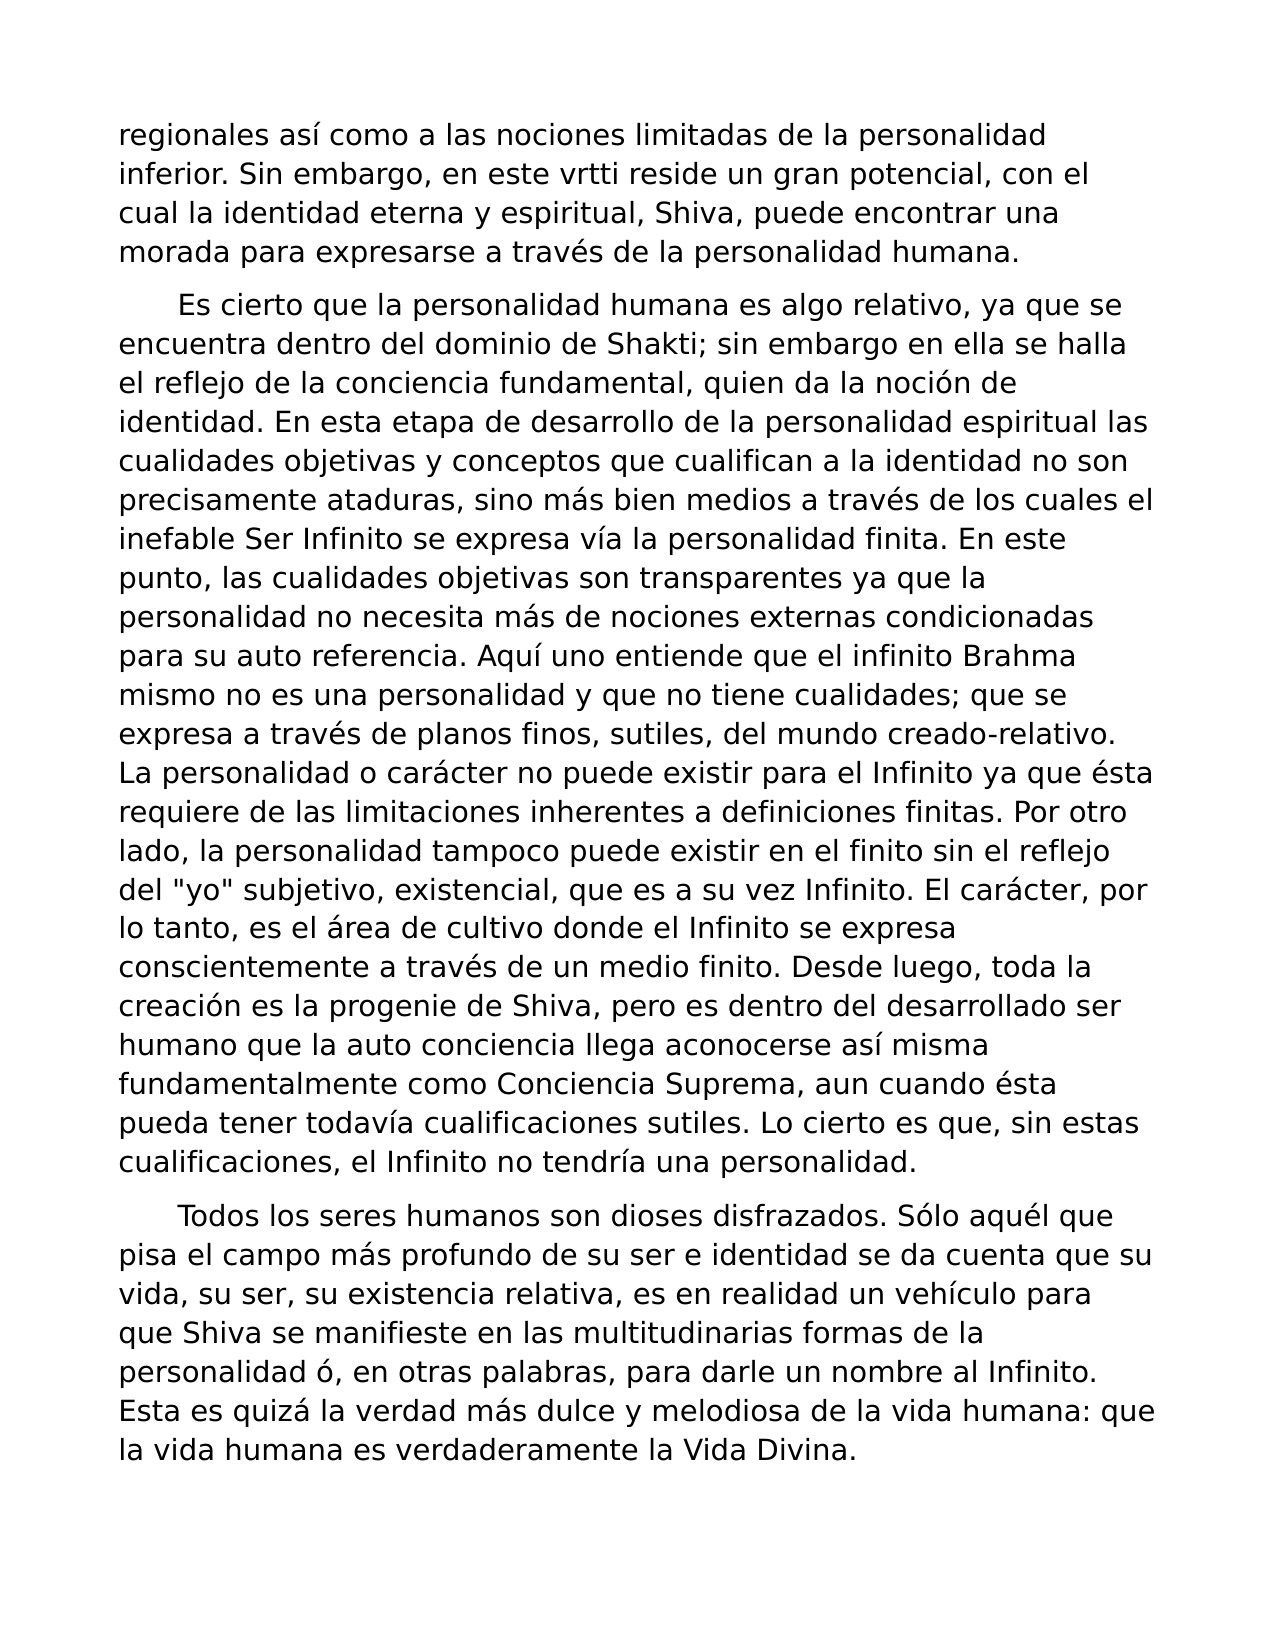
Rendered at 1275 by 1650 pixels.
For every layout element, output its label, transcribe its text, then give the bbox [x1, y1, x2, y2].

text Todos los seres humanos son dioses disfrazados. Sólo aquél que pisa el campo más profundo de su ser e identidad se da cuenta que su vida, su ser, su existencia relativa, es en realidad un vehículo para que Shiva se manifieste en las multitudinarias formas de la personalidad ó, en otras palabras, para darle un nombre al Infinito. Esta es quizá la verdad más dulce y melodiosa de la vida humana: que la vida humana es verdaderamente la Vida Divina. [118, 1199, 1157, 1467]
text Es cierto que la personalidad humana es algo relativo, ya que se encuentra dentro del dominio de Shakti; sin embargo en ella se halla el reflejo de la conciencia fundamental, quien da la noción de identidad. En esta etapa de desarrollo de la personalidad espiritual las cualidades objetivas y conceptos que cualifican a la identidad no son precisamente ataduras, sino más bien medios a través de los cuales el inefable Ser Infinito se expresa vía la personalidad finita. En este punto, las cualidades objetivas son transparentes ya que la personalidad no necesita más de nociones externas condicionadas para su auto referencia. Aquí uno entiende que el infinito Brahma mismo no es una personalidad y que no tiene cualidades; que se expresa a través de planos finos, sutiles, del mundo creado-relativo. La personalidad o carácter no puede existir para el Infinito ya que ésta requiere de las limitaciones inherentes a definiciones finitas. Por otro lado, la personalidad tampoco puede existir en el finito sin el reflejo del "yo" subjetivo, existencial, que es a su vez Infinito. El carácter, por lo tanto, es el área de cultivo donde el Infinito se expresa conscientemente a través de un medio finito. Desde luego, toda la creación es la progenie de Shiva, pero es dentro del desarrollado ser humano que la auto conciencia llega aconocerse así misma fundamentalmente como Conciencia Suprema, aun cuando ésta pueda tener todavía cualificaciones sutiles. Lo cierto es que, sin estas cualificaciones, el Infinito no tendría una personalidad. [118, 288, 1157, 1179]
text regionales así como a las nociones limitadas de la personalidad inferior. Sin embargo, en este vrtti reside un gran potencial, con el cual la identidad eterna y espiritual, Shiva, puede encontrar una morada para expresarse a través de la personalidad humana. [118, 118, 1157, 269]
